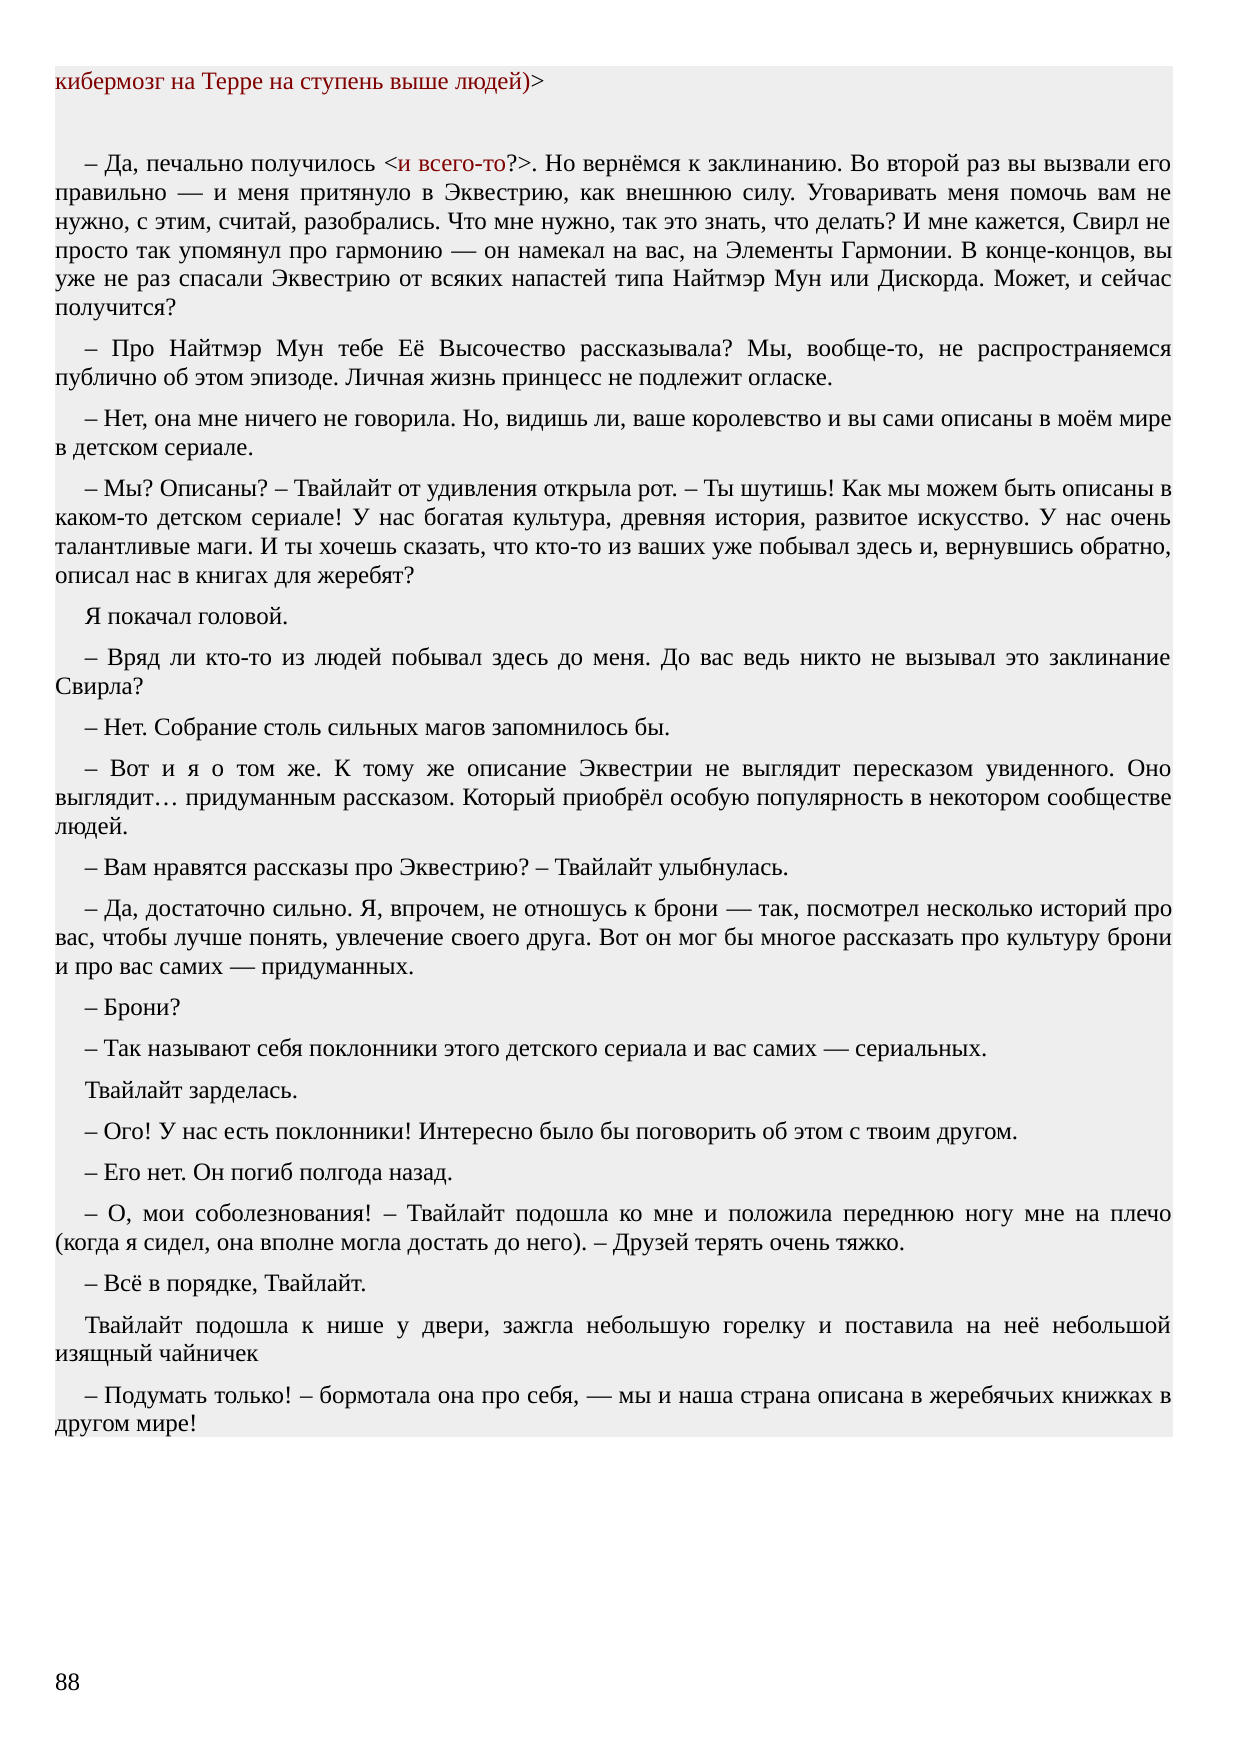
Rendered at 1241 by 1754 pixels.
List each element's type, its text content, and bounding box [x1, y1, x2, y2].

text – Вряд ли кто-то из людей побывал здесь до меня. До вас ведь никто не вызывал это заклинание Свирла? [55, 642, 1173, 700]
text Я покачал головой. [55, 601, 1173, 630]
text – Брони? [55, 992, 1173, 1021]
text Твайлайт подошла к нише у двери, зажгла небольшую горелку и поставила на неё небольшой изящный чайничек [55, 1310, 1173, 1367]
text Твайлайт зарделась. [55, 1075, 1173, 1103]
text – Мы? Описаны? – Твайлайт от удивления открыла рот. – Ты шутишь! Как мы можем быть описаны в каком-то детском сериале! У нас богатая культура, древняя история, развитое искусство. У нас очень талантливые маги. И ты хочешь сказать, что кто-то из ваших уже побывал здесь и, вернувшись обратно, описал нас в книгах для жеребят? [55, 473, 1173, 588]
text – Нет, она мне ничего не говорила. Но, видишь ли, ваше королевство и вы сами описаны в моём мире в детском сериале. [55, 403, 1173, 461]
text – Про Найтмэр Мун тебе Её Высочество рассказывала? Мы, вообще-то, не распространяемся публично об этом эпизоде. Личная жизнь принцесс не подлежит огласке. [55, 333, 1173, 391]
text – Его нет. Он погиб полгода назад. [55, 1157, 1173, 1186]
text – О, мои соболезнования! – Твайлайт подошла ко мне и положила переднюю ногу мне на плечо (когда я сидел, она вполне могла достать до него). – Друзей терять очень тяжко. [55, 1198, 1173, 1256]
text – Да, достаточно сильно. Я, впрочем, не отношусь к брони — так, посмотрел несколько историй про вас, чтобы лучше понять, увлечение своего друга. Вот он мог бы многое рассказать про культуру брони и про вас самих — придуманных. [55, 893, 1173, 980]
text – Подумать только! – бормотала она про себя, — мы и наша страна описана в жеребячьих книжках в другом мире! [55, 1380, 1173, 1437]
text – Вот и я о том же. К тому же описание Эквестрии не выглядит пересказом увиденного. Оно выглядит… придуманным рассказом. Который приобрёл особую популярность в некотором сообществе людей. [55, 753, 1173, 840]
text – Ого! У нас есть поклонники! Интересно было бы поговорить об этом с твоим другом. [55, 1116, 1173, 1145]
text кибермозг на Терре на ступень выше людей)> [55, 66, 1173, 95]
text – Так называют себя поклонники этого детского сериала и вас самих — сериальных. [55, 1033, 1173, 1062]
text – Всё в порядке, Твайлайт. [55, 1268, 1173, 1297]
text – Нет. Собрание столь сильных магов запомнилось бы. [55, 712, 1173, 741]
text – Вам нравятся рассказы про Эквестрию? – Твайлайт улыбнулась. [55, 852, 1173, 881]
text – Да, печально получилось <и всего-то?>. Но вернёмся к заклинанию. Во второй раз вы вызвали его правильно — и меня притянуло в Эквестрию, как внешнюю силу. Уговаривать меня помочь вам не нужно, с этим, считай, разобрались. Что мне нужно, так это знать, что делать? И мне кажется, Свирл не просто так упомянул про гармонию — он намекал на вас, на Элементы Гармонии. В конце-концов, вы уже не раз спасали Эквестрию от всяких напастей типа Найтмэр Мун или Дискорда. Может, и сейчас получится? [55, 148, 1173, 321]
